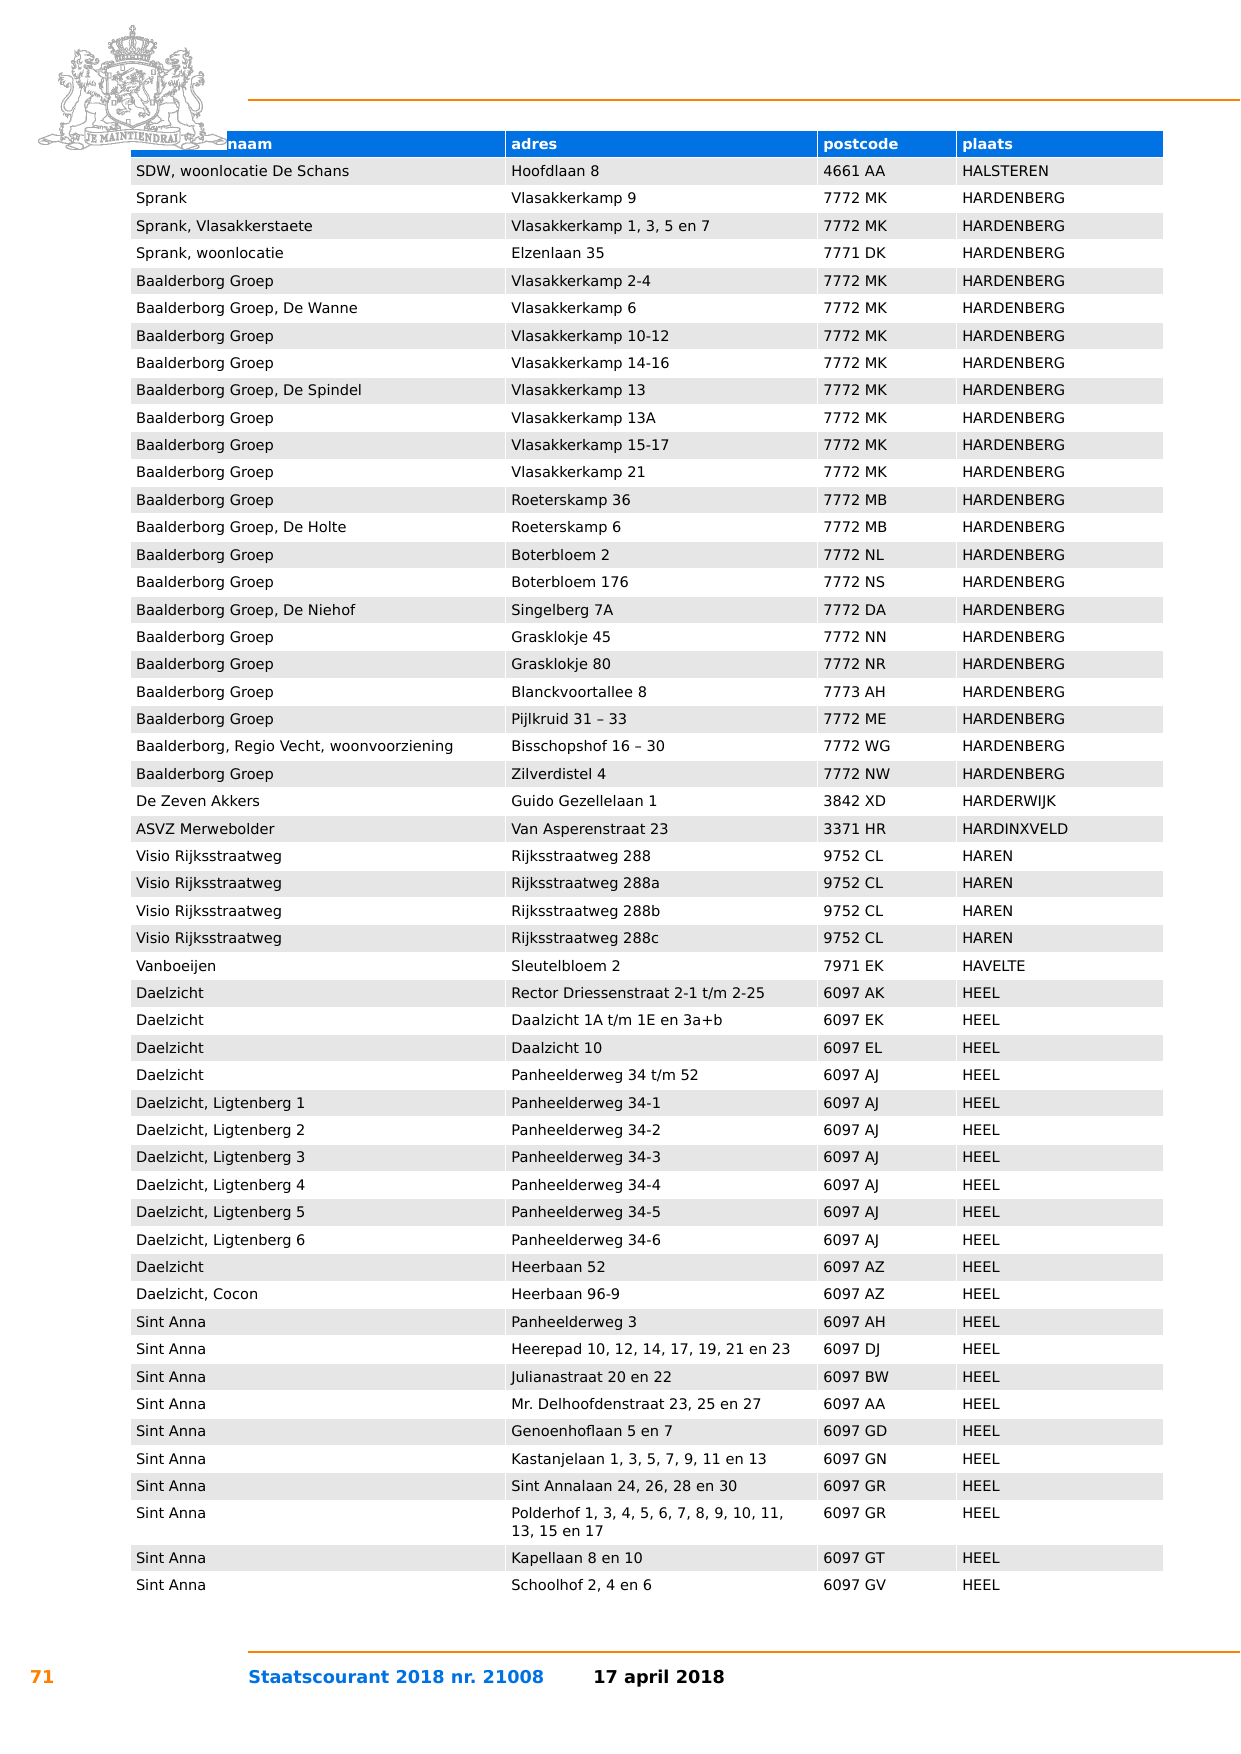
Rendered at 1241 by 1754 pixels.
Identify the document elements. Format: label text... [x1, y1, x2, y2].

table_cell Daelzicht [131, 980, 505, 1007]
table_cell Rijksstraatweg 288b [506, 898, 817, 924]
table_cell 9752 CL [818, 925, 956, 952]
table_cell HARDENBERG [957, 679, 1163, 705]
table_cell Daalzicht 10 [506, 1035, 817, 1061]
table_cell 7772 MK [818, 295, 956, 322]
table_cell Mr. Delhoofdenstraat 23, 25 en 27 [506, 1391, 817, 1417]
table_cell 6097 AJ [818, 1172, 956, 1198]
table_cell Baalderborg Groep [131, 624, 505, 650]
table_cell Sint Anna [131, 1545, 505, 1571]
table_cell Panheelderweg 34-6 [506, 1227, 817, 1253]
table_cell Baalderborg Groep [131, 651, 505, 678]
table_cell HAREN [957, 843, 1163, 869]
table_cell HARDENBERG [957, 706, 1163, 733]
table_cell 6097 GN [818, 1446, 956, 1472]
table_cell Boterbloem 2 [506, 542, 817, 568]
table_cell HEEL [957, 1254, 1163, 1281]
table_cell Visio Rijksstraatweg [131, 925, 505, 952]
table_cell HEEL [957, 1227, 1163, 1253]
table_cell 7772 MK [818, 432, 956, 459]
table_cell Baalderborg Groep [131, 460, 505, 486]
table_cell 7772 MK [818, 186, 956, 212]
table_cell Van Asperenstraat 23 [506, 816, 817, 842]
table_cell HEEL [957, 1117, 1163, 1143]
table_cell 7772 NR [818, 651, 956, 678]
table_cell HEEL [957, 1145, 1163, 1171]
table_cell HARDENBERG [957, 651, 1163, 678]
table_cell 7772 MK [818, 350, 956, 376]
picture [38, 25, 227, 150]
table_cell 6097 AK [818, 980, 956, 1007]
table_cell HEEL [957, 1309, 1163, 1335]
table_cell Sint Anna [131, 1391, 505, 1417]
table_cell HEEL [957, 1035, 1163, 1061]
table_cell Sint Anna [131, 1446, 505, 1472]
table_cell Baalderborg Groep [131, 268, 505, 294]
table_cell 3371 HR [818, 816, 956, 842]
table_cell HEEL [957, 1172, 1163, 1198]
table_cell Sint Annalaan 24, 26, 28 en 30 [506, 1473, 817, 1500]
table_cell HARDENBERG [957, 542, 1163, 568]
table_cell Schoolhof 2, 4 en 6 [506, 1573, 817, 1599]
table_cell 9752 CL [818, 843, 956, 869]
table_cell Vanboeijen [131, 953, 505, 979]
table_cell Daelzicht, Ligtenberg 4 [131, 1172, 505, 1198]
table_cell HEEL [957, 980, 1163, 1007]
table_cell Pijlkruid 31 – 33 [506, 706, 817, 733]
table_cell Kapellaan 8 en 10 [506, 1545, 817, 1571]
table_cell Heerepad 10, 12, 14, 17, 19, 21 en 23 [506, 1336, 817, 1363]
table_cell Genoenhoflaan 5 en 7 [506, 1419, 817, 1445]
table_cell Vlasakkerkamp 13 [506, 378, 817, 404]
table_cell Daelzicht [131, 1035, 505, 1061]
table_cell Sint Anna [131, 1473, 505, 1500]
table_cell 6097 GR [818, 1501, 956, 1544]
table_cell Julianastraat 20 en 22 [506, 1364, 817, 1390]
table_cell Panheelderweg 34-5 [506, 1199, 817, 1226]
table_cell HARDENBERG [957, 734, 1163, 760]
table_cell HEEL [957, 1199, 1163, 1226]
table_cell HEEL [957, 1282, 1163, 1308]
table_cell Visio Rijksstraatweg [131, 898, 505, 924]
table_cell 6097 BW [818, 1364, 956, 1390]
table_cell Sprank [131, 186, 505, 212]
table_cell HARDINXVELD [957, 816, 1163, 842]
table_cell Daelzicht, Ligtenberg 5 [131, 1199, 505, 1226]
table_cell Vlasakkerkamp 21 [506, 460, 817, 486]
table_cell Panheelderweg 3 [506, 1309, 817, 1335]
table_cell Baalderborg Groep [131, 706, 505, 733]
table_cell 6097 GT [818, 1545, 956, 1571]
table_cell 4661 AA [818, 158, 956, 185]
table_cell Rijksstraatweg 288a [506, 871, 817, 897]
table_cell 6097 AH [818, 1309, 956, 1335]
table_cell Visio Rijksstraatweg [131, 871, 505, 897]
table_cell HARDENBERG [957, 460, 1163, 486]
table_cell HARDENBERG [957, 569, 1163, 596]
table_cell 7772 NN [818, 624, 956, 650]
table_cell Baalderborg Groep [131, 432, 505, 459]
table_cell Sint Anna [131, 1309, 505, 1335]
table_cell 7772 MB [818, 487, 956, 513]
table_cell Visio Rijksstraatweg [131, 843, 505, 869]
table_cell Vlasakkerkamp 10-12 [506, 323, 817, 349]
table_cell 9752 CL [818, 871, 956, 897]
table_cell Sint Anna [131, 1573, 505, 1599]
table_cell De Zeven Akkers [131, 789, 505, 815]
table_cell 7772 ME [818, 706, 956, 733]
table_cell Daelzicht, Ligtenberg 1 [131, 1090, 505, 1116]
table_cell 7772 MK [818, 460, 956, 486]
table_cell HAREN [957, 871, 1163, 897]
table_cell Daelzicht [131, 1063, 505, 1089]
table_cell Roeterskamp 6 [506, 515, 817, 541]
table_cell 7772 NS [818, 569, 956, 596]
table_cell 3842 XD [818, 789, 956, 815]
table_cell Sprank, woonlocatie [131, 241, 505, 267]
table_cell Vlasakkerkamp 13A [506, 405, 817, 431]
table_cell SDW, woonlocatie De Schans [131, 158, 505, 185]
table_cell Roeterskamp 36 [506, 487, 817, 513]
table_cell Vlasakkerkamp 15-17 [506, 432, 817, 459]
table_cell Baalderborg Groep, De Niehof [131, 597, 505, 623]
table_cell Blanckvoortallee 8 [506, 679, 817, 705]
table_cell HARDENBERG [957, 432, 1163, 459]
table_cell Sint Anna [131, 1364, 505, 1390]
table_cell Sint Anna [131, 1501, 505, 1544]
table_cell 6097 AZ [818, 1282, 956, 1308]
table_cell Baalderborg Groep [131, 323, 505, 349]
table_cell 7772 MK [818, 378, 956, 404]
table_cell Panheelderweg 34-4 [506, 1172, 817, 1198]
table_cell Daelzicht [131, 1008, 505, 1034]
table_cell 6097 AJ [818, 1090, 956, 1116]
table_cell Singelberg 7A [506, 597, 817, 623]
table_cell Baalderborg Groep, De Wanne [131, 295, 505, 322]
table_cell Guido Gezellelaan 1 [506, 789, 817, 815]
table_header plaats [957, 131, 1163, 157]
table_cell Vlasakkerkamp 9 [506, 186, 817, 212]
table_cell HAREN [957, 898, 1163, 924]
table_cell Elzenlaan 35 [506, 241, 817, 267]
table_cell 7772 MK [818, 268, 956, 294]
table_cell 6097 AJ [818, 1117, 956, 1143]
table_cell Bisschopshof 16 – 30 [506, 734, 817, 760]
table_cell 7772 MB [818, 515, 956, 541]
table_cell Sprank, Vlasakkerstaete [131, 213, 505, 239]
table_cell 7772 MK [818, 405, 956, 431]
table_cell HARDENBERG [957, 515, 1163, 541]
table_cell Daelzicht, Ligtenberg 2 [131, 1117, 505, 1143]
table_cell HAVELTE [957, 953, 1163, 979]
table_cell 6097 AA [818, 1391, 956, 1417]
table_header naam [131, 131, 505, 157]
table_cell 6097 AJ [818, 1145, 956, 1171]
table_cell Daelzicht [131, 1254, 505, 1281]
table_cell 6097 GD [818, 1419, 956, 1445]
table_cell HARDENBERG [957, 597, 1163, 623]
table_cell HEEL [957, 1336, 1163, 1363]
table_cell HARDENBERG [957, 378, 1163, 404]
table_cell HALSTEREN [957, 158, 1163, 185]
table_cell Vlasakkerkamp 14-16 [506, 350, 817, 376]
table_cell Baalderborg Groep [131, 350, 505, 376]
table_cell Daelzicht, Ligtenberg 3 [131, 1145, 505, 1171]
table_cell 6097 EL [818, 1035, 956, 1061]
table_cell HEEL [957, 1364, 1163, 1390]
table_cell 7772 MK [818, 213, 956, 239]
table_cell HARDERWIJK [957, 789, 1163, 815]
table_cell HEEL [957, 1501, 1163, 1544]
table_cell Baalderborg Groep [131, 569, 505, 596]
table_cell Polderhof 1, 3, 4, 5, 6, 7, 8, 9, 10, 11, 13, 15 en 17 [506, 1501, 817, 1544]
table_cell Vlasakkerkamp 2-4 [506, 268, 817, 294]
table_cell 7772 NL [818, 542, 956, 568]
table_cell 7771 DK [818, 241, 956, 267]
table_cell Zilverdistel 4 [506, 761, 817, 787]
table_cell HARDENBERG [957, 761, 1163, 787]
table_cell HARDENBERG [957, 350, 1163, 376]
table_cell HEEL [957, 1573, 1163, 1599]
table_cell Baalderborg, Regio Vecht, woonvoorziening [131, 734, 505, 760]
table_cell ASVZ Merwebolder [131, 816, 505, 842]
table_cell Baalderborg Groep [131, 405, 505, 431]
table_cell HEEL [957, 1008, 1163, 1034]
table_cell HEEL [957, 1063, 1163, 1089]
table_cell HARDENBERG [957, 295, 1163, 322]
table_cell 7772 DA [818, 597, 956, 623]
table_cell HEEL [957, 1545, 1163, 1571]
table_cell Baalderborg Groep [131, 542, 505, 568]
table_cell 6097 AZ [818, 1254, 956, 1281]
table_header postcode [818, 131, 956, 157]
table_cell HARDENBERG [957, 405, 1163, 431]
table_cell Boterbloem 176 [506, 569, 817, 596]
table_cell HARDENBERG [957, 323, 1163, 349]
table_cell HAREN [957, 925, 1163, 952]
table_cell 6097 GR [818, 1473, 956, 1500]
table_cell Heerbaan 96-9 [506, 1282, 817, 1308]
table_cell Baalderborg Groep [131, 487, 505, 513]
table_cell Baalderborg Groep [131, 761, 505, 787]
table_cell Heerbaan 52 [506, 1254, 817, 1281]
table_cell HEEL [957, 1419, 1163, 1445]
table_cell Baalderborg Groep, De Holte [131, 515, 505, 541]
table_cell Panheelderweg 34-3 [506, 1145, 817, 1171]
table_cell 6097 AJ [818, 1063, 956, 1089]
table_cell 6097 GV [818, 1573, 956, 1599]
table_cell 6097 AJ [818, 1227, 956, 1253]
table_cell Baalderborg Groep, De Spindel [131, 378, 505, 404]
table_cell Grasklokje 45 [506, 624, 817, 650]
table_cell Hoofdlaan 8 [506, 158, 817, 185]
table_cell 7773 AH [818, 679, 956, 705]
table_cell Vlasakkerkamp 1, 3, 5 en 7 [506, 213, 817, 239]
table_cell Panheelderweg 34-1 [506, 1090, 817, 1116]
table_cell Panheelderweg 34-2 [506, 1117, 817, 1143]
table_cell HEEL [957, 1446, 1163, 1472]
table_cell HARDENBERG [957, 268, 1163, 294]
table_cell Baalderborg Groep [131, 679, 505, 705]
table_cell Vlasakkerkamp 6 [506, 295, 817, 322]
table_cell Kastanjelaan 1, 3, 5, 7, 9, 11 en 13 [506, 1446, 817, 1472]
table_cell Daelzicht, Cocon [131, 1282, 505, 1308]
table_cell Sint Anna [131, 1419, 505, 1445]
table_cell HEEL [957, 1090, 1163, 1116]
table_cell 7971 EK [818, 953, 956, 979]
table_cell 6097 DJ [818, 1336, 956, 1363]
table_cell HEEL [957, 1391, 1163, 1417]
table_cell Rijksstraatweg 288c [506, 925, 817, 952]
table_cell HEEL [957, 1473, 1163, 1500]
table_cell Panheelderweg 34 t/m 52 [506, 1063, 817, 1089]
table_cell 7772 NW [818, 761, 956, 787]
table_cell Rijksstraatweg 288 [506, 843, 817, 869]
table_cell Sint Anna [131, 1336, 505, 1363]
table_cell HARDENBERG [957, 624, 1163, 650]
table_cell Daalzicht 1A t/m 1E en 3a+b [506, 1008, 817, 1034]
table_cell 6097 EK [818, 1008, 956, 1034]
table_cell HARDENBERG [957, 186, 1163, 212]
table_cell Daelzicht, Ligtenberg 6 [131, 1227, 505, 1253]
table_cell Sleutelbloem 2 [506, 953, 817, 979]
table_cell Grasklokje 80 [506, 651, 817, 678]
table_cell 9752 CL [818, 898, 956, 924]
table_cell 7772 WG [818, 734, 956, 760]
table_cell Rector Driessenstraat 2-1 t/m 2-25 [506, 980, 817, 1007]
table_cell 6097 AJ [818, 1199, 956, 1226]
table_cell HARDENBERG [957, 241, 1163, 267]
table_header adres [506, 131, 817, 157]
table_cell HARDENBERG [957, 213, 1163, 239]
table_cell HARDENBERG [957, 487, 1163, 513]
table_cell 7772 MK [818, 323, 956, 349]
